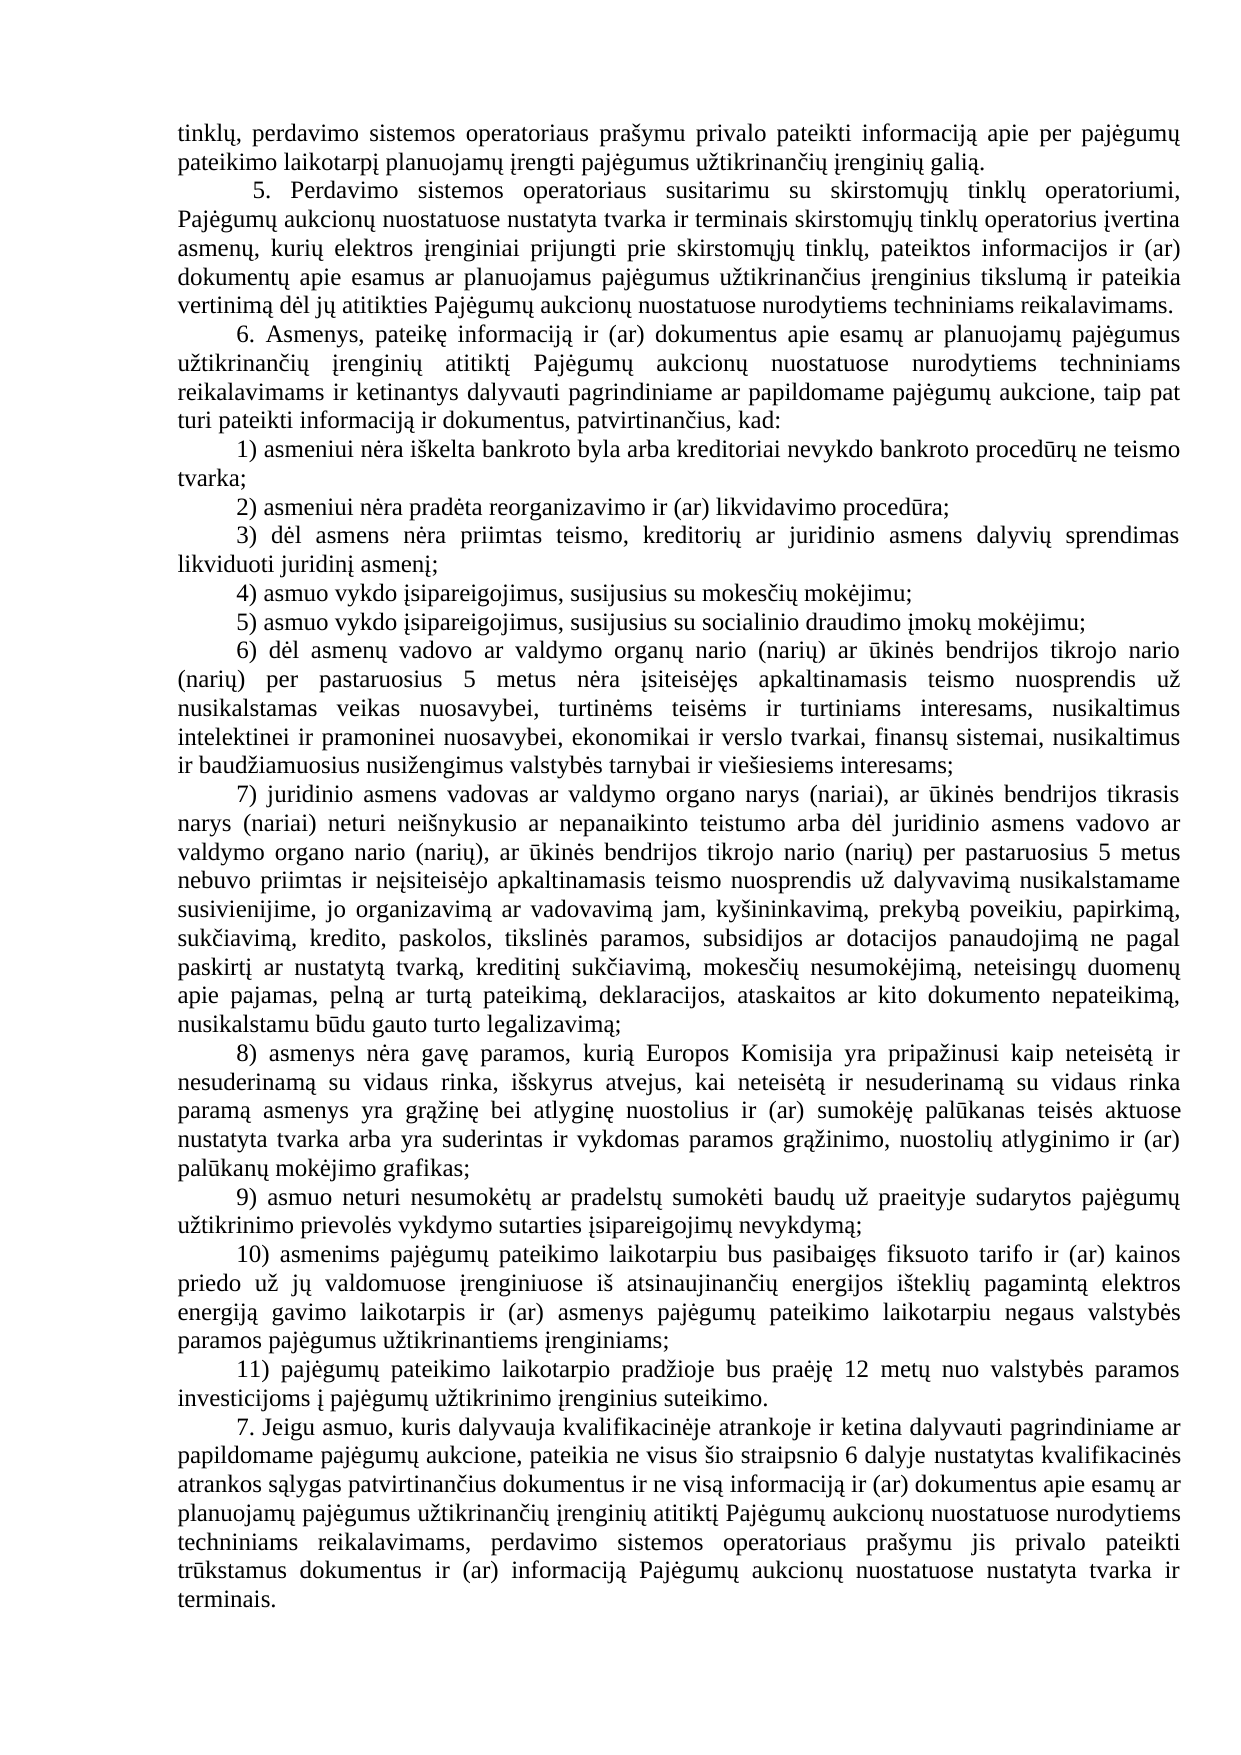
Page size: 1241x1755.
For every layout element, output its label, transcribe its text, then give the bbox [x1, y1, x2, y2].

text 4) asmuo vykdo įsipareigojimus, susijusius su mokesčių mokėjimu; [177, 578, 1181, 607]
text 7) juridinio asmens vadovas ar valdymo organo narys (nariai), ar ūkinės bendrijos tikrasis narys (nariai) neturi neišnykusio ar nepanaikinto teistumo arba dėl juridinio asmens vadovo ar valdymo organo nario (narių), ar ūkinės bendrijos tikrojo nario (narių) per pastaruosius 5 metus nebuvo priimtas ir neįsiteisėjo apkaltinamasis teismo nuosprendis už dalyvavimą nusikalstamame susivienijime, jo organizavimą ar vadovavimą jam, kyšininkavimą, prekybą poveikiu, papirkimą, sukčiavimą, kredito, paskolos, tikslinės paramos, subsidijos ar dotacijos panaudojimą ne pagal paskirtį ar nustatytą tvarką, kreditinį sukčiavimą, mokesčių nesumokėjimą, neteisingų duomenų apie pajamas, pelną ar turtą pateikimą, deklaracijos, ataskaitos ar kito dokumento nepateikimą, nusikalstamu būdu gauto turto legalizavimą; [177, 779, 1181, 1038]
text 6. Asmenys, pateikę informaciją ir (ar) dokumentus apie esamų ar planuojamų pajėgumus užtikrinančių įrenginių atitiktį Pajėgumų aukcionų nuostatuose nurodytiems techniniams reikalavimams ir ketinantys dalyvauti pagrindiniame ar papildomame pajėgumų aukcione, taip pat turi pateikti informaciją ir dokumentus, patvirtinančius, kad: [177, 319, 1181, 434]
text 6) dėl asmenų vadovo ar valdymo organų nario (narių) ar ūkinės bendrijos tikrojo nario (narių) per pastaruosius 5 metus nėra įsiteisėjęs apkaltinamasis teismo nuosprendis už nusikalstamas veikas nuosavybei, turtinėms teisėms ir turtiniams interesams, nusikaltimus intelektinei ir pramoninei nuosavybei, ekonomikai ir verslo tvarkai, finansų sistemai, nusikaltimus ir baudžiamuosius nusižengimus valstybės tarnybai ir viešiesiems interesams; [177, 636, 1181, 779]
text 1) asmeniui nėra iškelta bankroto byla arba kreditoriai nevykdo bankroto procedūrų ne teismo tvarka; [177, 434, 1181, 492]
text tinklų, perdavimo sistemos operatoriaus prašymu privalo pateikti informaciją apie per pajėgumų pateikimo laikotarpį planuojamų įrengti pajėgumus užtikrinančių įrenginių galią. [177, 118, 1181, 176]
text 5. Perdavimo sistemos operatoriaus susitarimu su skirstomųjų tinklų operatoriumi, Pajėgumų aukcionų nuostatuose nustatyta tvarka ir terminais skirstomųjų tinklų operatorius įvertina asmenų, kurių elektros įrenginiai prijungti prie skirstomųjų tinklų, pateiktos informacijos ir (ar) dokumentų apie esamus ar planuojamus pajėgumus užtikrinančius įrenginius tikslumą ir pateikia vertinimą dėl jų atitikties Pajėgumų aukcionų nuostatuose nurodytiems techniniams reikalavimams. [177, 176, 1181, 319]
text 5) asmuo vykdo įsipareigojimus, susijusius su socialinio draudimo įmokų mokėjimu; [177, 607, 1181, 636]
text 10) asmenims pajėgumų pateikimo laikotarpiu bus pasibaigęs fiksuoto tarifo ir (ar) kainos priedo už jų valdomuose įrenginiuose iš atsinaujinančių energijos išteklių pagamintą elektros energiją gavimo laikotarpis ir (ar) asmenys pajėgumų pateikimo laikotarpiu negaus valstybės paramos pajėgumus užtikrinantiems įrenginiams; [177, 1239, 1181, 1354]
text 9) asmuo neturi nesumokėtų ar pradelstų sumokėti baudų už praeityje sudarytos pajėgumų užtikrinimo prievolės vykdymo sutarties įsipareigojimų nevykdymą; [177, 1182, 1181, 1239]
text 7. Jeigu asmuo, kuris dalyvauja kvalifikacinėje atrankoje ir ketina dalyvauti pagrindiniame ar papildomame pajėgumų aukcione, pateikia ne visus šio straipsnio 6 dalyje nustatytas kvalifikacinės atrankos sąlygas patvirtinančius dokumentus ir ne visą informaciją ir (ar) dokumentus apie esamų ar planuojamų pajėgumus užtikrinančių įrenginių atitiktį Pajėgumų aukcionų nuostatuose nurodytiems techniniams reikalavimams, perdavimo sistemos operatoriaus prašymu jis privalo pateikti trūkstamus dokumentus ir (ar) informaciją Pajėgumų aukcionų nuostatuose nustatyta tvarka ir terminais. [177, 1412, 1181, 1613]
text 2) asmeniui nėra pradėta reorganizavimo ir (ar) likvidavimo procedūra; [177, 492, 1181, 521]
text 3) dėl asmens nėra priimtas teismo, kreditorių ar juridinio asmens dalyvių sprendimas likviduoti juridinį asmenį; [177, 521, 1181, 578]
text 11) pajėgumų pateikimo laikotarpio pradžioje bus praėję 12 metų nuo valstybės paramos investicijoms į pajėgumų užtikrinimo įrenginius suteikimo. [177, 1354, 1181, 1412]
text 8) asmenys nėra gavę paramos, kurią Europos Komisija yra pripažinusi kaip neteisėtą ir nesuderinamą su vidaus rinka, išskyrus atvejus, kai neteisėtą ir nesuderinamą su vidaus rinka paramą asmenys yra grąžinę bei atlyginę nuostolius ir (ar) sumokėję palūkanas teisės aktuose nustatyta tvarka arba yra suderintas ir vykdomas paramos grąžinimo, nuostolių atlyginimo ir (ar) palūkanų mokėjimo grafikas; [177, 1038, 1181, 1182]
